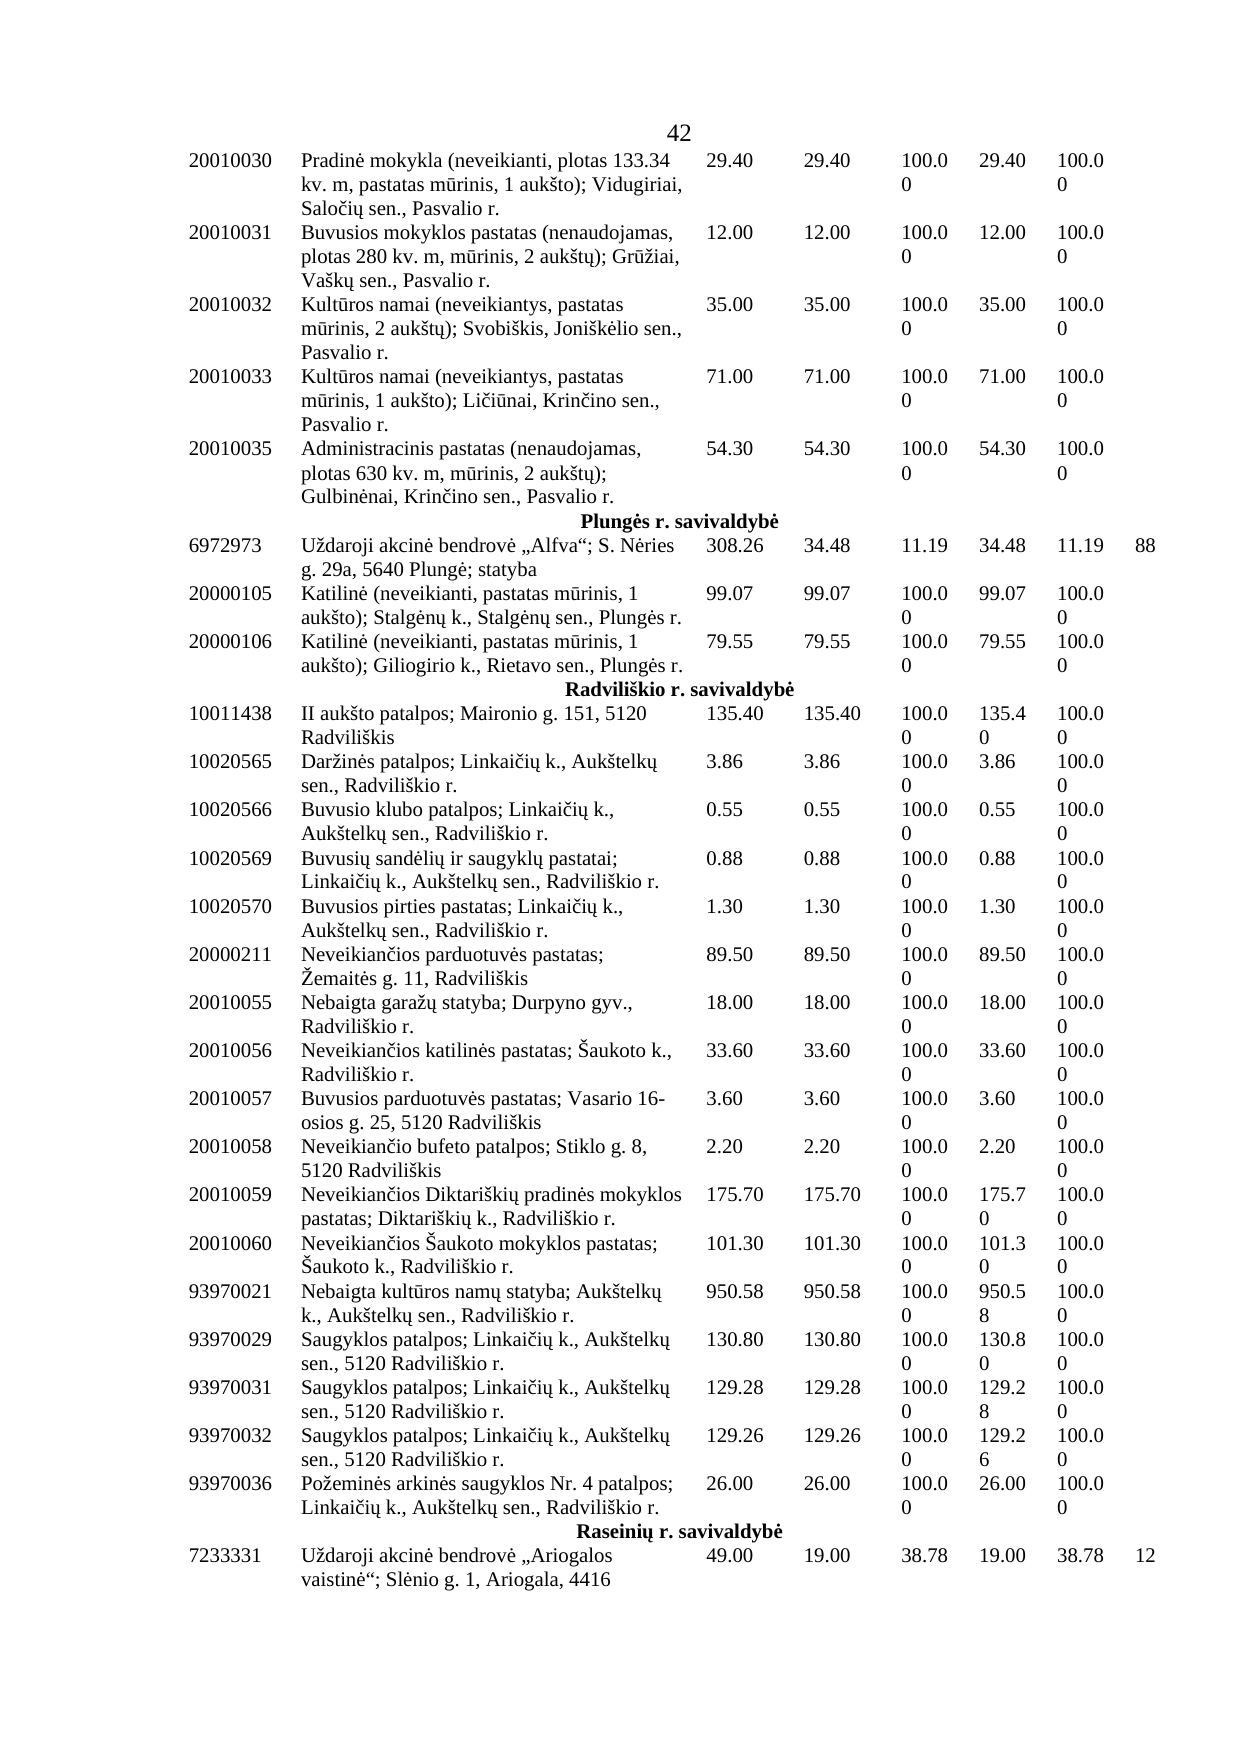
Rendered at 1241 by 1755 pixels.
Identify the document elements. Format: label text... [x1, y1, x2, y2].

table_cell 93970032 [177, 1423, 289, 1471]
table_cell 100.00 [1046, 1471, 1123, 1519]
table_cell 79.55 [695, 629, 792, 677]
table_cell 100.00 [890, 581, 968, 629]
table_cell Kultūros namai (neveikiantys, pastatas mūrinis, 2 aukštų); Svobiškis, Joniškėlio sen., Pasvalio r. [290, 292, 695, 364]
table_cell Daržinės patalpos; Linkaičių k., Aukštelkų sen., Radviliškio r. [290, 749, 695, 797]
table_cell Buvusios pirties pastatas; Linkaičių k., Aukštelkų sen., Radviliškio r. [290, 894, 695, 942]
table_cell [1124, 1086, 1182, 1134]
table_cell 29.40 [968, 148, 1046, 220]
table_cell [1124, 1327, 1182, 1375]
table_cell 10011438 [177, 701, 289, 749]
table_cell [1124, 364, 1182, 436]
table_cell 2.20 [792, 1134, 890, 1182]
table_cell Buvusių sandėlių ir saugyklų pastatai; Linkaičių k., Aukštelkų sen., Radviliškio r. [290, 845, 695, 893]
table_cell [1124, 797, 1182, 845]
table_cell Katilinė (neveikianti, pastatas mūrinis, 1 aukšto); Giliogirio k., Rietavo sen., Plungės r. [290, 629, 695, 677]
table_cell 950.58 [792, 1279, 890, 1327]
table_cell 100.00 [890, 1279, 968, 1327]
table_cell 20000105 [177, 581, 289, 629]
table_cell 100.00 [1046, 701, 1123, 749]
table_cell 49.00 [695, 1543, 792, 1591]
table_cell Radviliškio r. savivaldybė [177, 677, 1182, 701]
table_cell 100.00 [890, 1182, 968, 1230]
table_cell Uždaroji akcinė bendrovė „Alfva“; S. Nėries g. 29a, 5640 Plungė; statyba [290, 533, 695, 581]
table_cell 20010057 [177, 1086, 289, 1134]
table_cell 100.00 [890, 148, 968, 220]
table_cell [1124, 148, 1182, 220]
table_cell 99.07 [695, 581, 792, 629]
table_cell 100.00 [890, 845, 968, 893]
table_cell Saugyklos patalpos; Linkaičių k., Aukštelkų sen., 5120 Radviliškio r. [290, 1327, 695, 1375]
table_cell 100.00 [890, 990, 968, 1038]
table_cell 20010035 [177, 436, 289, 508]
table_cell 1.30 [792, 894, 890, 942]
table_cell 100.00 [1046, 436, 1123, 508]
table_cell 100.00 [1046, 220, 1123, 292]
table_cell Neveikiančios Diktariškių pradinės mokyklos pastatas; Diktariškių k., Radviliškio r. [290, 1182, 695, 1230]
table_cell 100.00 [1046, 1327, 1123, 1375]
table_cell 19.00 [968, 1543, 1046, 1591]
table_cell 11.19 [1046, 533, 1123, 581]
table_cell 100.00 [890, 1375, 968, 1423]
table_cell 100.00 [1046, 292, 1123, 364]
table_cell 3.60 [968, 1086, 1046, 1134]
table_cell 10020566 [177, 797, 289, 845]
table_cell 129.26 [968, 1423, 1046, 1471]
table_cell 100.00 [890, 1230, 968, 1278]
table_cell Neveikiančios parduotuvės pastatas; Žemaitės g. 11, Radviliškis [290, 942, 695, 990]
table_cell 175.70 [695, 1182, 792, 1230]
table_cell Saugyklos patalpos; Linkaičių k., Aukštelkų sen., 5120 Radviliškio r. [290, 1375, 695, 1423]
table_cell Administracinis pastatas (nenaudojamas, plotas 630 kv. m, mūrinis, 2 aukštų); Gulbinėnai, Krinčino sen., Pasvalio r. [290, 436, 695, 508]
table_cell 100.00 [890, 364, 968, 436]
table_cell 71.00 [792, 364, 890, 436]
table_cell Kultūros namai (neveikiantys, pastatas mūrinis, 1 aukšto); Ličiūnai, Krinčino sen., Pasvalio r. [290, 364, 695, 436]
table_cell 99.07 [792, 581, 890, 629]
table_cell [1124, 1038, 1182, 1086]
table_cell 12.00 [695, 220, 792, 292]
table_cell [1124, 942, 1182, 990]
table_cell 100.00 [1046, 581, 1123, 629]
table_cell 18.00 [695, 990, 792, 1038]
table_cell 71.00 [968, 364, 1046, 436]
table_cell Pradinė mokykla (neveikianti, plotas 133.34 kv. m, pastatas mūrinis, 1 aukšto); Vidugiriai, Saločių sen., Pasvalio r. [290, 148, 695, 220]
table_cell [1124, 990, 1182, 1038]
table_cell 1.30 [695, 894, 792, 942]
table_cell [1124, 220, 1182, 292]
table_cell Požeminės arkinės saugyklos Nr. 4 patalpos; Linkaičių k., Aukštelkų sen., Radviliškio r. [290, 1471, 695, 1519]
table_cell 100.00 [1046, 797, 1123, 845]
table_cell Nebaigta kultūros namų statyba; Aukštelkų k., Aukštelkų sen., Radviliškio r. [290, 1279, 695, 1327]
table_cell 100.00 [890, 292, 968, 364]
table_cell Nebaigta garažų statyba; Durpyno gyv., Radviliškio r. [290, 990, 695, 1038]
table_cell 18.00 [968, 990, 1046, 1038]
table_cell 129.28 [695, 1375, 792, 1423]
table_cell Plungės r. savivaldybė [177, 509, 1182, 533]
table_cell 101.30 [968, 1230, 1046, 1278]
table_cell 35.00 [968, 292, 1046, 364]
table_cell 100.00 [890, 894, 968, 942]
table_cell 100.00 [890, 1471, 968, 1519]
table_cell 79.55 [792, 629, 890, 677]
table_cell 3.60 [695, 1086, 792, 1134]
table_cell 54.30 [695, 436, 792, 508]
table_cell 100.00 [890, 436, 968, 508]
table_cell 3.86 [695, 749, 792, 797]
table_cell 101.30 [695, 1230, 792, 1278]
table_cell [1124, 1279, 1182, 1327]
table_cell 308.26 [695, 533, 792, 581]
table_cell 100.00 [890, 1086, 968, 1134]
table_cell 26.00 [968, 1471, 1046, 1519]
table_cell 93970031 [177, 1375, 289, 1423]
table_cell 130.80 [792, 1327, 890, 1375]
table_cell 0.55 [695, 797, 792, 845]
table_cell 33.60 [792, 1038, 890, 1086]
table_cell 12.00 [792, 220, 890, 292]
table_cell 93970021 [177, 1279, 289, 1327]
table_cell 100.00 [890, 629, 968, 677]
table_cell [1124, 701, 1182, 749]
table_cell 93970029 [177, 1327, 289, 1375]
table_cell 35.00 [792, 292, 890, 364]
table_cell 0.88 [695, 845, 792, 893]
table_cell Neveikiančios katilinės pastatas; Šaukoto k., Radviliškio r. [290, 1038, 695, 1086]
table_cell 100.00 [1046, 1423, 1123, 1471]
table_cell 175.70 [968, 1182, 1046, 1230]
table_cell 34.48 [792, 533, 890, 581]
table_cell 100.00 [890, 942, 968, 990]
table_cell 29.40 [792, 148, 890, 220]
table_cell 100.00 [890, 1134, 968, 1182]
table_cell 79.55 [968, 629, 1046, 677]
table_cell [1124, 629, 1182, 677]
table_cell 130.80 [695, 1327, 792, 1375]
table_cell Neveikiančios Šaukoto mokyklos pastatas; Šaukoto k., Radviliškio r. [290, 1230, 695, 1278]
table_cell 100.00 [1046, 1038, 1123, 1086]
table_cell 10020569 [177, 845, 289, 893]
table_cell 0.88 [792, 845, 890, 893]
table_cell [1124, 581, 1182, 629]
table_cell Uždaroji akcinė bendrovė „Ariogalos vaistinė“; Slėnio g. 1, Ariogala, 4416 [290, 1543, 695, 1591]
table_cell 20010055 [177, 990, 289, 1038]
table_cell 71.00 [695, 364, 792, 436]
table_cell [1124, 1182, 1182, 1230]
table_cell 130.80 [968, 1327, 1046, 1375]
table_cell 129.26 [695, 1423, 792, 1471]
table_cell [1124, 749, 1182, 797]
table_cell 950.58 [695, 1279, 792, 1327]
table_cell 175.70 [792, 1182, 890, 1230]
table_cell 100.00 [1046, 148, 1123, 220]
table_cell 10020565 [177, 749, 289, 797]
table_cell 100.00 [1046, 1086, 1123, 1134]
table_cell 0.55 [968, 797, 1046, 845]
table_cell 12 [1124, 1543, 1182, 1591]
table_cell 100.00 [890, 1038, 968, 1086]
table_cell 19.00 [792, 1543, 890, 1591]
table_cell 100.00 [1046, 990, 1123, 1038]
table_cell 34.48 [968, 533, 1046, 581]
table_cell 0.88 [968, 845, 1046, 893]
table_cell 33.60 [968, 1038, 1046, 1086]
table_cell 100.00 [1046, 1134, 1123, 1182]
table_cell [1124, 894, 1182, 942]
table_cell 93970036 [177, 1471, 289, 1519]
table_cell Buvusios mokyklos pastatas (nenaudojamas, plotas 280 kv. m, mūrinis, 2 aukštų); Grūžiai, Vaškų sen., Pasvalio r. [290, 220, 695, 292]
table_cell Saugyklos patalpos; Linkaičių k., Aukštelkų sen., 5120 Radviliškio r. [290, 1423, 695, 1471]
table_cell 950.58 [968, 1279, 1046, 1327]
table_cell [1124, 1230, 1182, 1278]
table_cell 20010033 [177, 364, 289, 436]
table_cell 100.00 [1046, 1279, 1123, 1327]
table_cell [1124, 292, 1182, 364]
table_cell Katilinė (neveikianti, pastatas mūrinis, 1 aukšto); Stalgėnų k., Stalgėnų sen., Plungės r. [290, 581, 695, 629]
table_cell 100.00 [1046, 942, 1123, 990]
table_cell 54.30 [792, 436, 890, 508]
table_cell 89.50 [695, 942, 792, 990]
table_cell 1.30 [968, 894, 1046, 942]
table_cell 129.26 [792, 1423, 890, 1471]
table_cell 10020570 [177, 894, 289, 942]
table_cell 20000211 [177, 942, 289, 990]
table_cell [1124, 436, 1182, 508]
table_cell 11.19 [890, 533, 968, 581]
table_cell [1124, 845, 1182, 893]
table_cell Neveikiančio bufeto patalpos; Stiklo g. 8, 5120 Radviliškis [290, 1134, 695, 1182]
table_cell 100.00 [890, 701, 968, 749]
table_cell 100.00 [1046, 629, 1123, 677]
table_cell 54.30 [968, 436, 1046, 508]
table_cell 20010058 [177, 1134, 289, 1182]
table_cell 33.60 [695, 1038, 792, 1086]
table_cell 135.40 [968, 701, 1046, 749]
table_cell 89.50 [792, 942, 890, 990]
table_cell 20010060 [177, 1230, 289, 1278]
table_cell 35.00 [695, 292, 792, 364]
table_cell 100.00 [1046, 1182, 1123, 1230]
table_cell 89.50 [968, 942, 1046, 990]
table_cell [1124, 1134, 1182, 1182]
table_cell [1124, 1471, 1182, 1519]
table_cell 129.28 [792, 1375, 890, 1423]
table_cell 135.40 [695, 701, 792, 749]
table_cell 100.00 [1046, 894, 1123, 942]
table_cell II aukšto patalpos; Maironio g. 151, 5120 Radviliškis [290, 701, 695, 749]
table_cell 100.00 [1046, 1375, 1123, 1423]
table_cell Raseinių r. savivaldybė [177, 1519, 1182, 1543]
table_cell 26.00 [792, 1471, 890, 1519]
table_cell 100.00 [1046, 1230, 1123, 1278]
table_cell 129.28 [968, 1375, 1046, 1423]
table_cell 100.00 [890, 1327, 968, 1375]
table_cell 20010059 [177, 1182, 289, 1230]
table_cell 100.00 [890, 1423, 968, 1471]
table_cell 100.00 [1046, 749, 1123, 797]
table_cell 20010056 [177, 1038, 289, 1086]
table_cell 3.86 [792, 749, 890, 797]
table_cell 18.00 [792, 990, 890, 1038]
table_cell 100.00 [1046, 845, 1123, 893]
table_cell 20000106 [177, 629, 289, 677]
table_cell 7233331 [177, 1543, 289, 1591]
table_cell 38.78 [890, 1543, 968, 1591]
table_cell 38.78 [1046, 1543, 1123, 1591]
table_cell 20010031 [177, 220, 289, 292]
table_cell 100.00 [890, 749, 968, 797]
table_cell 99.07 [968, 581, 1046, 629]
table_cell 101.30 [792, 1230, 890, 1278]
table_cell Buvusio klubo patalpos; Linkaičių k., Aukštelkų sen., Radviliškio r. [290, 797, 695, 845]
table_cell 2.20 [968, 1134, 1046, 1182]
table_cell 29.40 [695, 148, 792, 220]
table_cell 100.00 [890, 220, 968, 292]
table_cell [1124, 1375, 1182, 1423]
table_cell 100.00 [1046, 364, 1123, 436]
table_cell 12.00 [968, 220, 1046, 292]
table_cell 26.00 [695, 1471, 792, 1519]
table_cell Buvusios parduotuvės pastatas; Vasario 16-osios g. 25, 5120 Radviliškis [290, 1086, 695, 1134]
table_cell 88 [1124, 533, 1182, 581]
table_cell [1124, 1423, 1182, 1471]
table_cell 20010032 [177, 292, 289, 364]
table_cell 100.00 [890, 797, 968, 845]
table_cell 135.40 [792, 701, 890, 749]
table_cell 20010030 [177, 148, 289, 220]
table_cell 3.86 [968, 749, 1046, 797]
table_cell 2.20 [695, 1134, 792, 1182]
table_cell 6972973 [177, 533, 289, 581]
table_cell 3.60 [792, 1086, 890, 1134]
table_cell 0.55 [792, 797, 890, 845]
